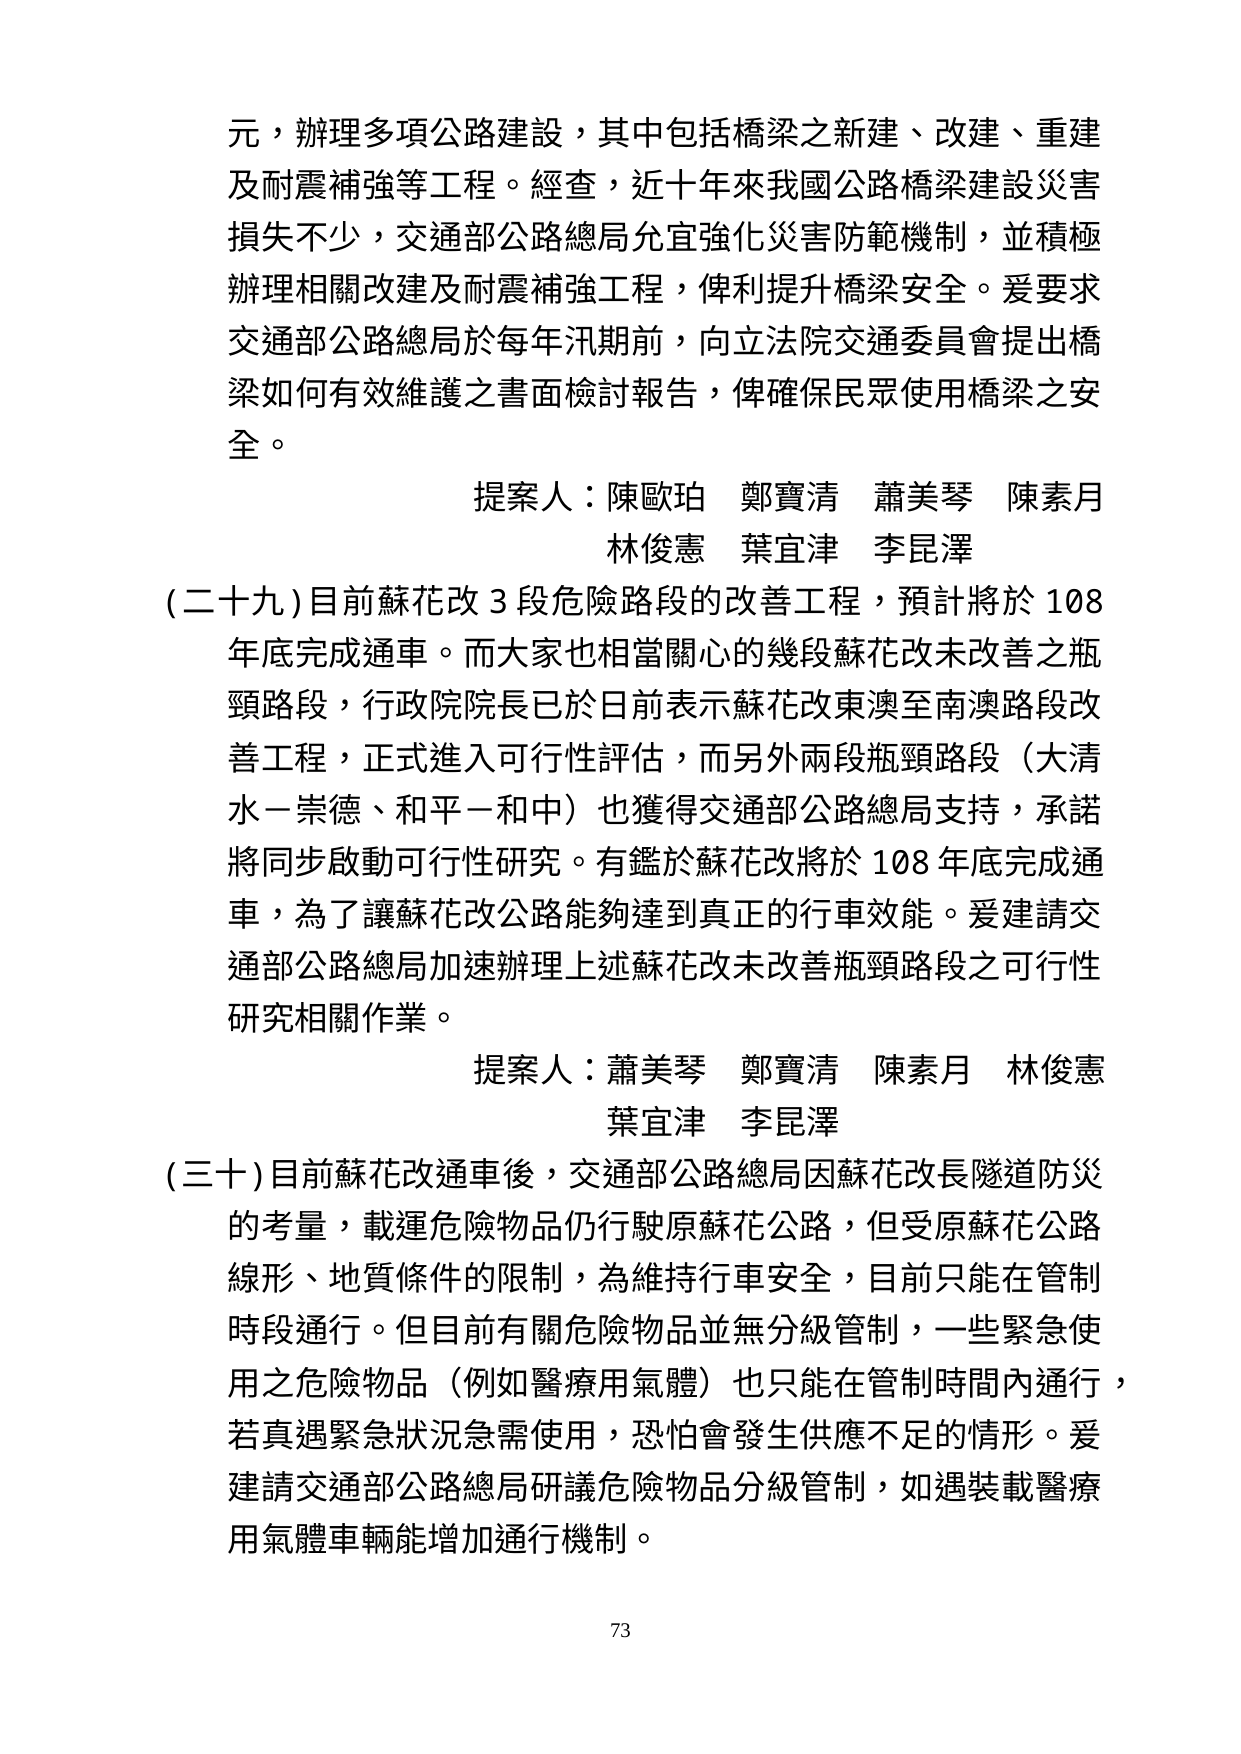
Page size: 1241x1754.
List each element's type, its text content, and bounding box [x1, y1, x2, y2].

text 提案人：陳歐珀 鄭寶清 蕭美琴 陳素月 林俊憲 葉宜津 李昆澤 [473, 468, 1117, 572]
text (三十)目前蘇花改通車後，交通部公路總局因蘇花改長隧道防災的考量，載運危險物品仍行駛原蘇花公路，但受原蘇花公路線形、地質條件的限制，為維持行車安全，目前只能在管制時段通行。但目前有關危險物品並無分級管制，一些緊急使用之危險物品（例如醫療用氣體）也只能在管制時間內通行，若真遇緊急狀況急需使用，恐怕會發生供應不足的情形。爰建請交通部公路總局研議危險物品分級管制，如遇裝載醫療用氣體車輛能增加通行機制。 [161, 1145, 1104, 1562]
text 提案人：蕭美琴 鄭寶清 陳素月 林俊憲 葉宜津 李昆澤 [473, 1041, 1117, 1145]
text (二十九)目前蘇花改3段危險路段的改善工程，預計將於108年底完成通車。而大家也相當關心的幾段蘇花改未改善之瓶頸路段，行政院院長已於日前表示蘇花改東澳至南澳路段改善工程，正式進入可行性評估，而另外兩段瓶頸路段（大清水－崇德、和平－和中）也獲得交通部公路總局支持，承諾將同步啟動可行性研究。有鑑於蘇花改將於108年底完成通車，為了讓蘇花改公路能夠達到真正的行車效能。爰建請交通部公路總局加速辦理上述蘇花改未改善瓶頸路段之可行性研究相關作業。 [161, 572, 1104, 1041]
text 元，辦理多項公路建設，其中包括橋梁之新建、改建、重建及耐震補強等工程。經查，近十年來我國公路橋梁建設災害損失不少，交通部公路總局允宜強化災害防範機制，並積極辦理相關改建及耐震補強工程，俾利提升橋梁安全。爰要求交通部公路總局於每年汛期前，向立法院交通委員會提出橋梁如何有效維護之書面檢討報告，俾確保民眾使用橋梁之安全。 [161, 103, 1104, 468]
